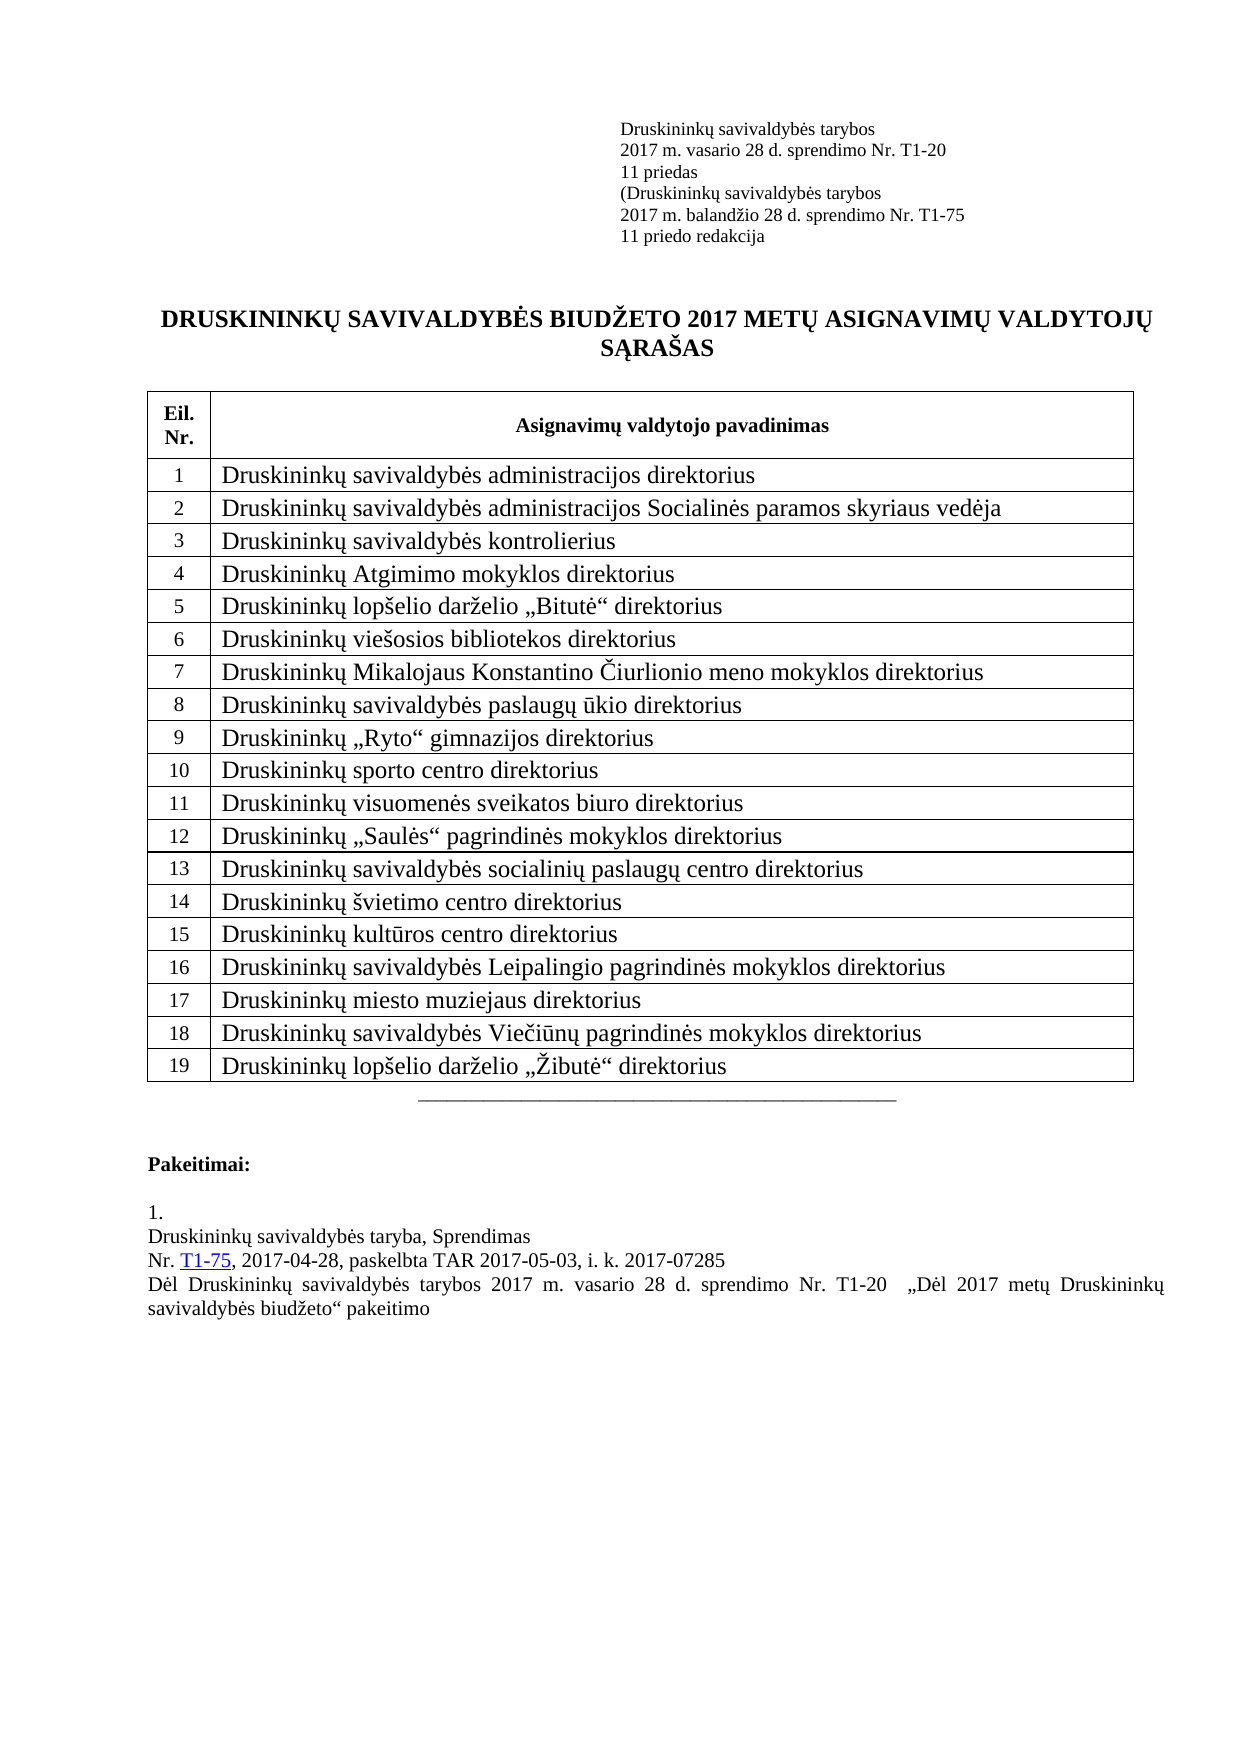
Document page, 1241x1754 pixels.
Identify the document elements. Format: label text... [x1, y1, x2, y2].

table_cell Druskininkų visuomenės sveikatos biuro direktorius [211, 787, 1133, 819]
table_cell 8 [148, 689, 210, 720]
table_cell Druskininkų savivaldybės Viečiūnų pagrindinės mokyklos direktorius [211, 1017, 1133, 1048]
table_cell 18 [148, 1017, 210, 1048]
table_cell Druskininkų miesto muziejaus direktorius [211, 984, 1133, 1016]
table_cell 13 [148, 853, 210, 884]
text Dėl Druskininkų savivaldybės tarybos 2017 m. vasario 28 d. sprendimo Nr. T1-20 „Dėl 2017 metų Druskininkų savivaldybės biudžeto“ pakeitimo [148, 1272, 1167, 1320]
table_cell 12 [148, 820, 210, 851]
table_cell Druskininkų savivaldybės administracijos Socialinės paramos skyriaus vedėja [211, 492, 1133, 523]
table_cell 3 [148, 524, 210, 556]
table_cell 7 [148, 656, 210, 687]
text Druskininkų savivaldybės tarybos [335, 117, 1167, 139]
text 2017 m. balandžio 28 d. sprendimo Nr. T1-75 [148, 204, 1167, 225]
table_cell 9 [148, 721, 210, 753]
table_cell 4 [148, 557, 210, 589]
table_cell Druskininkų savivaldybės kontrolierius [211, 524, 1133, 556]
text ___________________________________________________ [148, 1082, 1167, 1104]
table_cell 6 [148, 623, 210, 654]
table_cell Druskininkų sporto centro direktorius [211, 754, 1133, 786]
table_cell Druskininkų savivaldybės paslaugų ūkio direktorius [211, 689, 1133, 720]
table_cell 2 [148, 492, 210, 523]
table_cell 14 [148, 885, 210, 917]
table_cell Druskininkų švietimo centro direktorius [211, 885, 1133, 917]
table_cell 17 [148, 984, 210, 1016]
text DRUSKININKŲ SAVIVALDYBĖS BIUDŽETO 2017 METŲ ASIGNAVIMŲ VALDYTOJŲ SĄRAŠAS [148, 304, 1167, 362]
text Druskininkų savivaldybės taryba, Sprendimas [148, 1224, 1167, 1248]
table_cell 11 [148, 787, 210, 819]
table_cell Druskininkų Mikalojaus Konstantino Čiurlionio meno mokyklos direktorius [211, 656, 1133, 687]
table_cell Druskininkų lopšelio darželio „Žibutė“ direktorius [211, 1049, 1133, 1081]
table_cell 1 [148, 459, 210, 491]
table_cell 10 [148, 754, 210, 786]
table_cell 15 [148, 918, 210, 950]
text Nr. T1-75, 2017-04-28, paskelbta TAR 2017-05-03, i. k. 2017-07285 [148, 1248, 1167, 1272]
text Pakeitimai: [148, 1152, 1167, 1176]
text (Druskininkų savivaldybės tarybos [148, 182, 1167, 204]
table_cell Druskininkų kultūros centro direktorius [211, 918, 1133, 950]
table_cell Druskininkų Atgimimo mokyklos direktorius [211, 557, 1133, 589]
table_header Eil. Nr. [148, 392, 210, 458]
table_cell Druskininkų savivaldybės administracijos direktorius [211, 459, 1133, 491]
table_cell Druskininkų lopšelio darželio „Bitutė“ direktorius [211, 590, 1133, 622]
table_cell 16 [148, 951, 210, 983]
table_cell Druskininkų „Ryto“ gimnazijos direktorius [211, 721, 1133, 753]
table_cell 19 [148, 1049, 210, 1081]
table_cell Druskininkų „Saulės“ pagrindinės mokyklos direktorius [211, 820, 1133, 851]
table_header Asignavimų valdytojo pavadinimas [211, 392, 1133, 458]
text 11 priedas [148, 161, 1167, 182]
text 11 priedo redakcija [148, 225, 1167, 247]
table_cell Druskininkų savivaldybės socialinių paslaugų centro direktorius [211, 853, 1133, 884]
text 2017 m. vasario 28 d. sprendimo Nr. T1-20 [148, 139, 1167, 161]
table_cell Druskininkų savivaldybės Leipalingio pagrindinės mokyklos direktorius [211, 951, 1133, 983]
table_cell 5 [148, 590, 210, 622]
table_cell Druskininkų viešosios bibliotekos direktorius [211, 623, 1133, 654]
text 1. [148, 1200, 1167, 1224]
